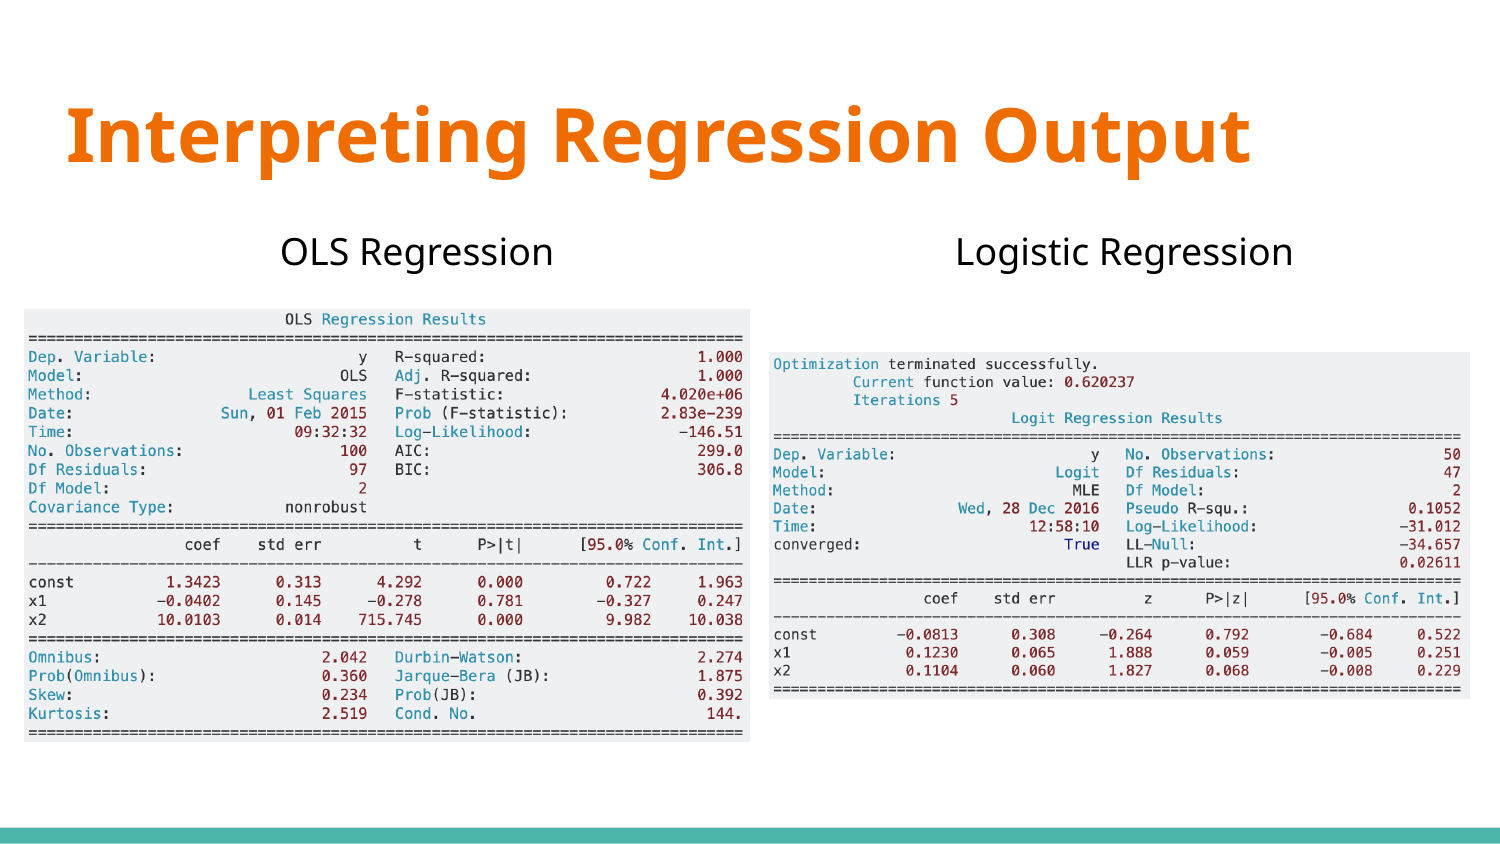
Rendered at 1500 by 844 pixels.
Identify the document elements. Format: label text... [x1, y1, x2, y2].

picture [24, 309, 750, 742]
picture [769, 354, 1470, 700]
title Interpreting Regression Output [51, 72, 1449, 189]
text_box OLS Regression Logistic Regression [265, 213, 1470, 354]
